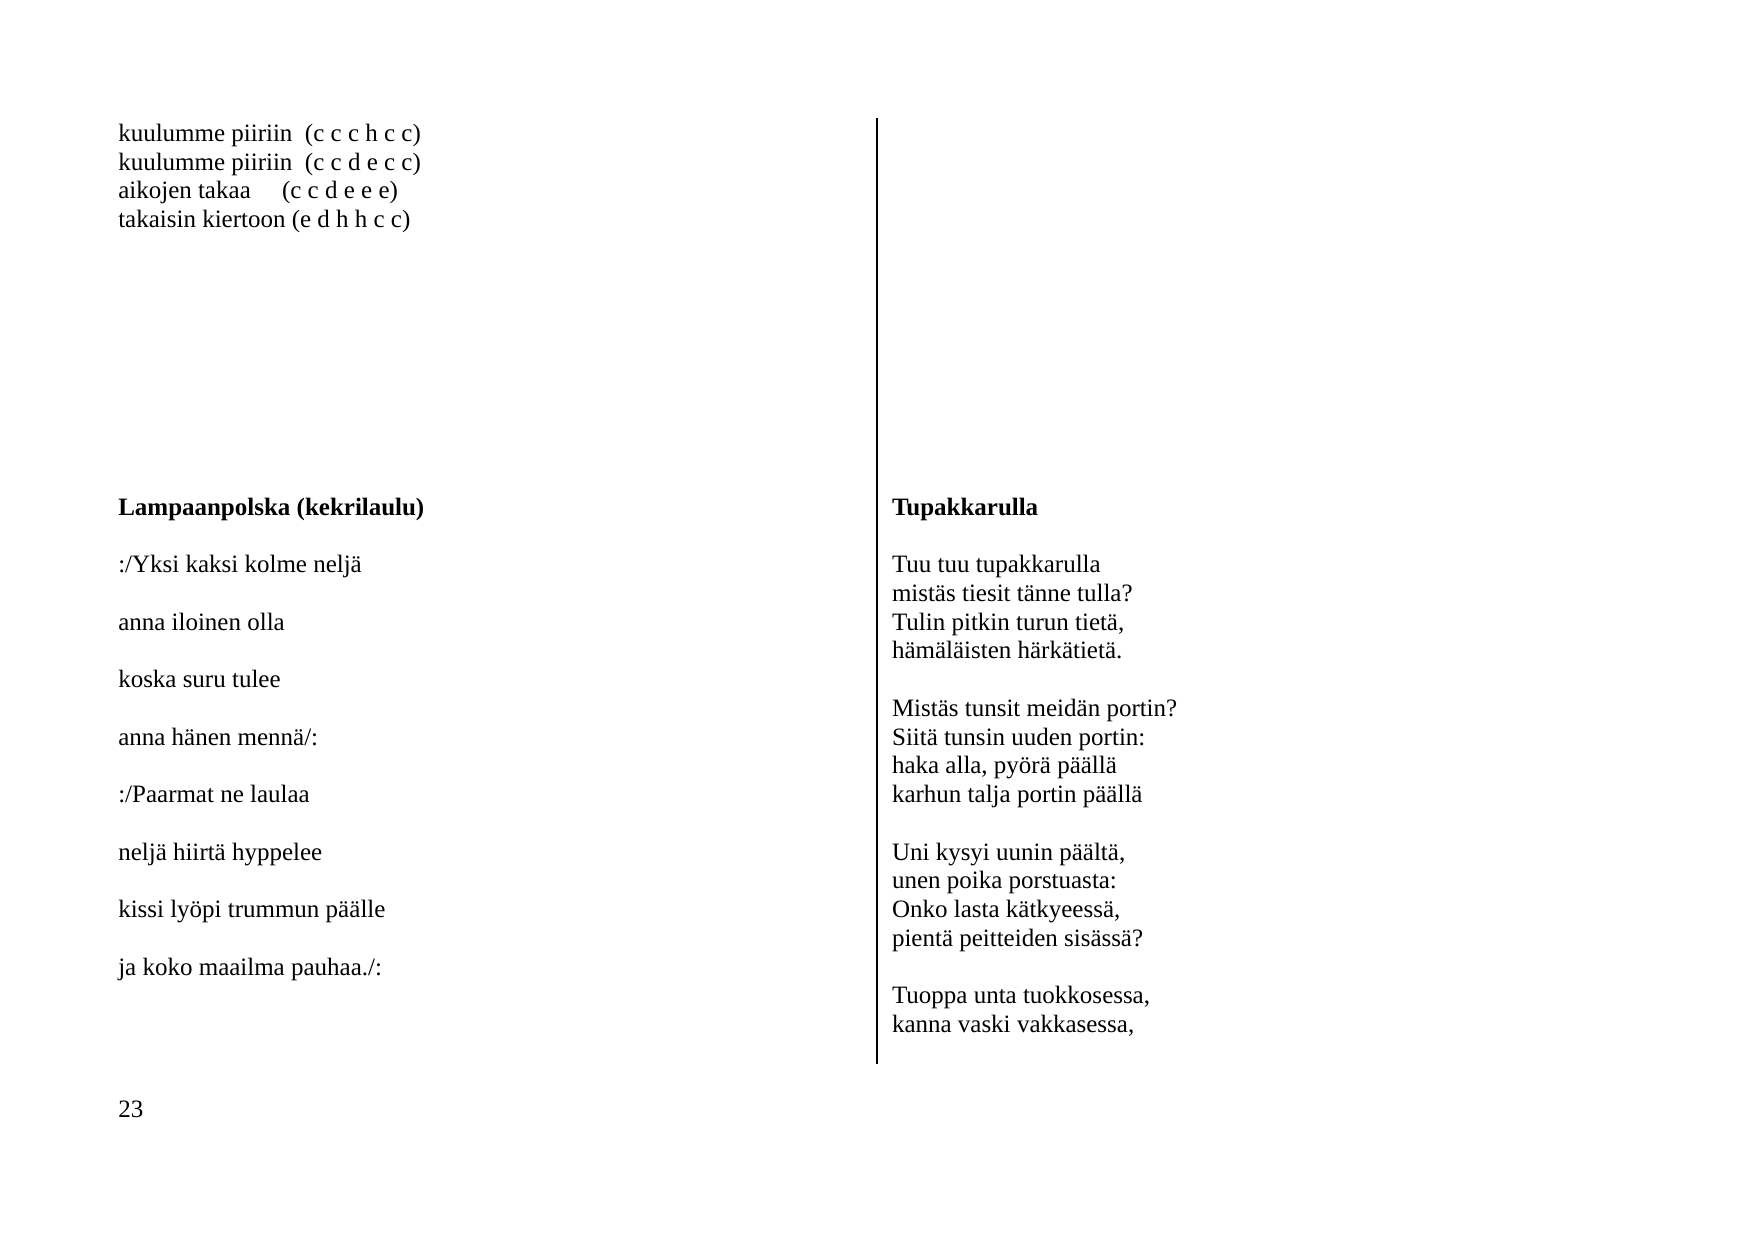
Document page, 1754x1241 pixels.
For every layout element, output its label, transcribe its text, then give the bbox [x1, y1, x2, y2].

text aikojen takaa (c c d e e e) [118, 176, 862, 204]
text koska suru tulee [118, 664, 862, 693]
text Siitä tunsin uuden portin: [892, 722, 1635, 751]
text ja koko maailma pauhaa./: [118, 952, 862, 981]
text Tuu tuu tupakkarulla [892, 549, 1635, 578]
text hämäläisten härkätietä. [892, 636, 1635, 664]
text kanna vaski vakkasessa, [892, 1009, 1635, 1038]
text :/Paarmat ne laulaa [118, 779, 862, 808]
text anna hänen mennä/: [118, 722, 862, 751]
text takaisin kiertoon (e d h h c c) [118, 204, 862, 233]
text :/Yksi kaksi kolme neljä [118, 549, 862, 578]
text Tupakkarulla [892, 492, 1635, 521]
text anna iloinen olla [118, 607, 862, 636]
text Tuoppa unta tuokkosessa, [892, 981, 1635, 1009]
text kuulumme piiriin (c c d e c c) [118, 147, 862, 176]
text pientä peitteiden sisässä? [892, 923, 1635, 952]
text unen poika porstuasta: [892, 866, 1635, 894]
text mistäs tiesit tänne tulla? [892, 578, 1635, 607]
text neljä hiirtä hyppelee [118, 837, 862, 866]
text haka alla, pyörä päällä [892, 751, 1635, 779]
text Tulin pitkin turun tietä, [892, 607, 1635, 636]
text Lampaanpolska (kekrilaulu) [118, 492, 862, 521]
text kuulumme piiriin (c c c h c c) [118, 118, 862, 147]
text Mistäs tunsit meidän portin? [892, 693, 1635, 722]
text karhun talja portin päällä [892, 779, 1635, 808]
text Onko lasta kätkyeessä, [892, 894, 1635, 923]
text Uni kysyi uunin päältä, [892, 837, 1635, 866]
text kissi lyöpi trummun päälle [118, 894, 862, 923]
